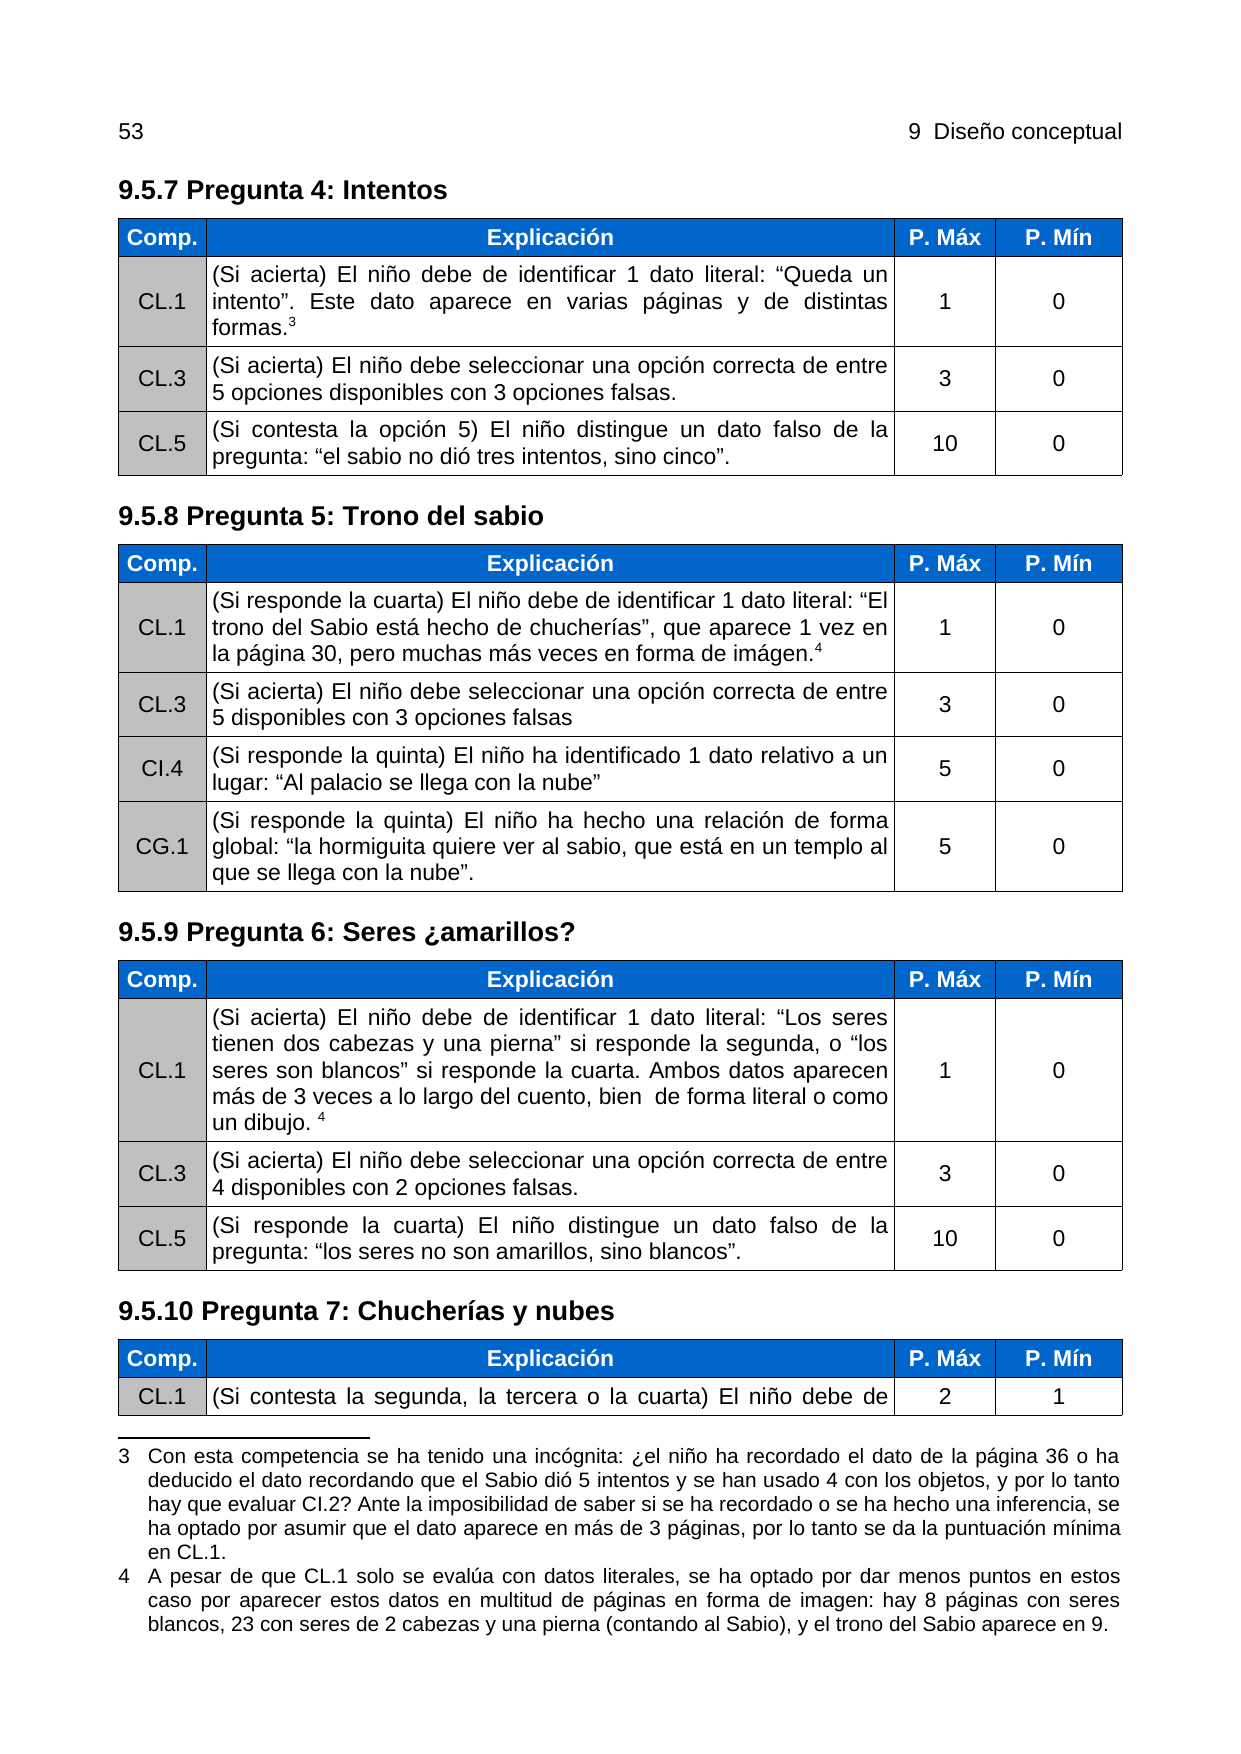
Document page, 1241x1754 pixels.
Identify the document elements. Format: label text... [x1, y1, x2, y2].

table_cell CL.1 [119, 583, 206, 672]
subtitle Pregunta 6: Seres ¿amarillos? [118, 916, 1122, 948]
table_cell 3 [895, 673, 995, 736]
table_cell (Si acierta) El niño debe de identificar 1 dato literal: “Los seres tienen dos cabezas y una pierna” si responde la segunda, o “los seres son blancos” si responde la cuarta. Ambos datos aparecen más de 3 veces a lo largo del cuento, bien de forma literal o como un dibujo. [207, 999, 894, 1141]
table_cell CL.5 [119, 412, 206, 475]
table_cell 3 [895, 347, 995, 411]
table_cell 0 [996, 412, 1122, 475]
table_cell CL.3 [119, 347, 206, 411]
table_header Comp. [119, 545, 206, 582]
table_cell (Si responde la quinta) El niño ha hecho una relación de forma global: “la hormiguita quiere ver al sabio, que está en un templo al que se llega con la nube”. [207, 802, 894, 891]
table_cell 10 [895, 1207, 995, 1270]
table_cell CL.1 [119, 257, 206, 346]
table_cell 1 [895, 583, 995, 672]
table_header Comp. [119, 219, 206, 256]
table_cell CL.5 [119, 1207, 206, 1270]
table_cell CL.3 [119, 673, 206, 736]
table_cell 1 [996, 1378, 1122, 1415]
table_cell 0 [996, 1142, 1122, 1206]
table_cell (Si responde la cuarta) El niño distingue un dato falso de la pregunta: “los seres no son amarillos, sino blancos”. [207, 1207, 894, 1270]
subtitle Pregunta 5: Trono del sabio [118, 500, 1122, 531]
table_cell (Si acierta) El niño debe de identificar 1 dato literal: “Queda un intento”. Este dato aparece en varias páginas y de distintas formas. [207, 257, 894, 346]
table_cell (Si acierta) El niño debe seleccionar una opción correcta de entre 5 opciones disponibles con 3 opciones falsas. [207, 347, 894, 411]
table_cell 0 [996, 737, 1122, 801]
table_cell 0 [996, 673, 1122, 736]
table_header Comp. [119, 1340, 206, 1377]
table_cell (Si acierta) El niño debe seleccionar una opción correcta de entre 4 disponibles con 2 opciones falsas. [207, 1142, 894, 1206]
table_header P. Máx [895, 219, 995, 256]
table_header P. Máx [895, 545, 995, 582]
table_cell (Si responde la cuarta) El niño debe de identificar 1 dato literal: “El trono del Sabio está hecho de chucherías”, que aparece 1 vez en la página 30, pero muchas más veces en forma de imágen.4 [207, 583, 894, 672]
table_cell 3 [895, 1142, 995, 1206]
table_cell 5 [895, 802, 995, 891]
table_cell CL.1 [119, 1378, 206, 1415]
table_cell 5 [895, 737, 995, 801]
table_header Explicación [207, 961, 894, 998]
table_cell 1 [895, 999, 995, 1141]
table_header Explicación [207, 545, 894, 582]
table_cell (Si contesta la segunda, la tercera o la cuarta) El niño debe de [207, 1378, 894, 1415]
table_cell 2 [895, 1378, 995, 1415]
table_cell (Si responde la quinta) El niño ha identificado 1 dato relativo a un lugar: “Al palacio se llega con la nube” [207, 737, 894, 801]
table_cell CG.1 [119, 802, 206, 891]
table_cell CL.3 [119, 1142, 206, 1206]
table_cell 0 [996, 257, 1122, 346]
table_header P. Mín [996, 219, 1122, 256]
table_cell 10 [895, 412, 995, 475]
table_header Explicación [207, 219, 894, 256]
table_header P. Mín [996, 545, 1122, 582]
table_header Explicación [207, 1340, 894, 1377]
table_header P. Mín [996, 961, 1122, 998]
table_cell 1 [895, 257, 995, 346]
table_header Comp. [119, 961, 206, 998]
table_cell CL.1 [119, 999, 206, 1141]
table_header P. Mín [996, 1340, 1122, 1377]
table_cell 0 [996, 1207, 1122, 1270]
table_header P. Máx [895, 1340, 995, 1377]
table_cell 0 [996, 347, 1122, 411]
table_cell 0 [996, 802, 1122, 891]
table_cell 0 [996, 583, 1122, 672]
table_cell (Si acierta) El niño debe seleccionar una opción correcta de entre 5 disponibles con 3 opciones falsas [207, 673, 894, 736]
table_cell 0 [996, 999, 1122, 1141]
table_cell (Si contesta la opción 5) El niño distingue un dato falso de la pregunta: “el sabio no dió tres intentos, sino cinco”. [207, 412, 894, 475]
subtitle Pregunta 4: Intentos [118, 174, 1122, 205]
table_cell CI.4 [119, 737, 206, 801]
table_header P. Máx [895, 961, 995, 998]
subtitle Pregunta 7: Chucherías y nubes [118, 1295, 1122, 1326]
